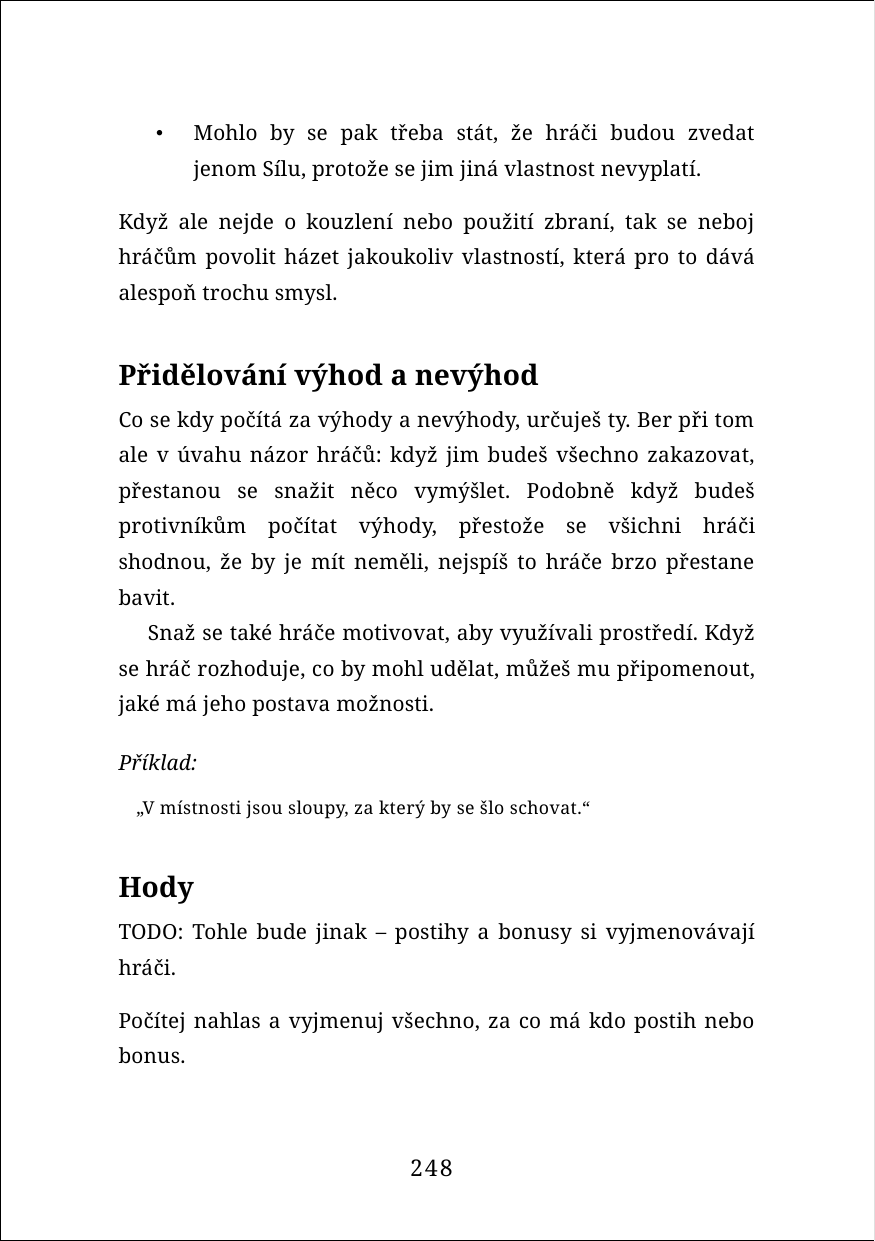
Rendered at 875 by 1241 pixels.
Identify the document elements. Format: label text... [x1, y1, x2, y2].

text Co se kdy počítá za výhody a nevýhody, určuješ ty. Ber při tom ale v úvahu názor hráčů: když jim budeš všechno zakazovat, přestanou se snažit něco vymýšlet. Podobně když budeš protivníkům počítat výhody, přestože se všichni hráči shodnou, že by je mít neměli, nejspíš to hráče brzo přestane bavit. Snaž se také hráče motivovat, aby využívali prostředí. Když se hráč rozhoduje, co by mohl udělat, můžeš mu připomenout, jaké má jeho postava možnosti. [118, 405, 756, 718]
text Počítej nahlas a vyjmenuj všechno, za co má kdo postih nebo bonus. [118, 1006, 756, 1070]
subtitle Hody [118, 867, 756, 906]
text TODO: Tohle bude jinak – postihy a bonusy si vyjmenovávají hráči. [118, 917, 756, 981]
text Když ale nejde o kouzlení nebo použití zbraní, tak se neboj hráčům povolit házet jakoukoliv vlastností, která pro to dává alespoň trochu smysl. [118, 207, 756, 306]
text Příklad: [118, 748, 756, 777]
text „V místnosti jsou sloupy, za který by se šlo schovat.“ [136, 796, 756, 820]
subtitle Přidělování výhod a nevýhod [118, 355, 756, 393]
list Mohlo by se pak třeba stát, že hráči budou zvedat jenom Sílu, protože se jim jiná vlastnost nevyplatí. [156, 118, 756, 182]
